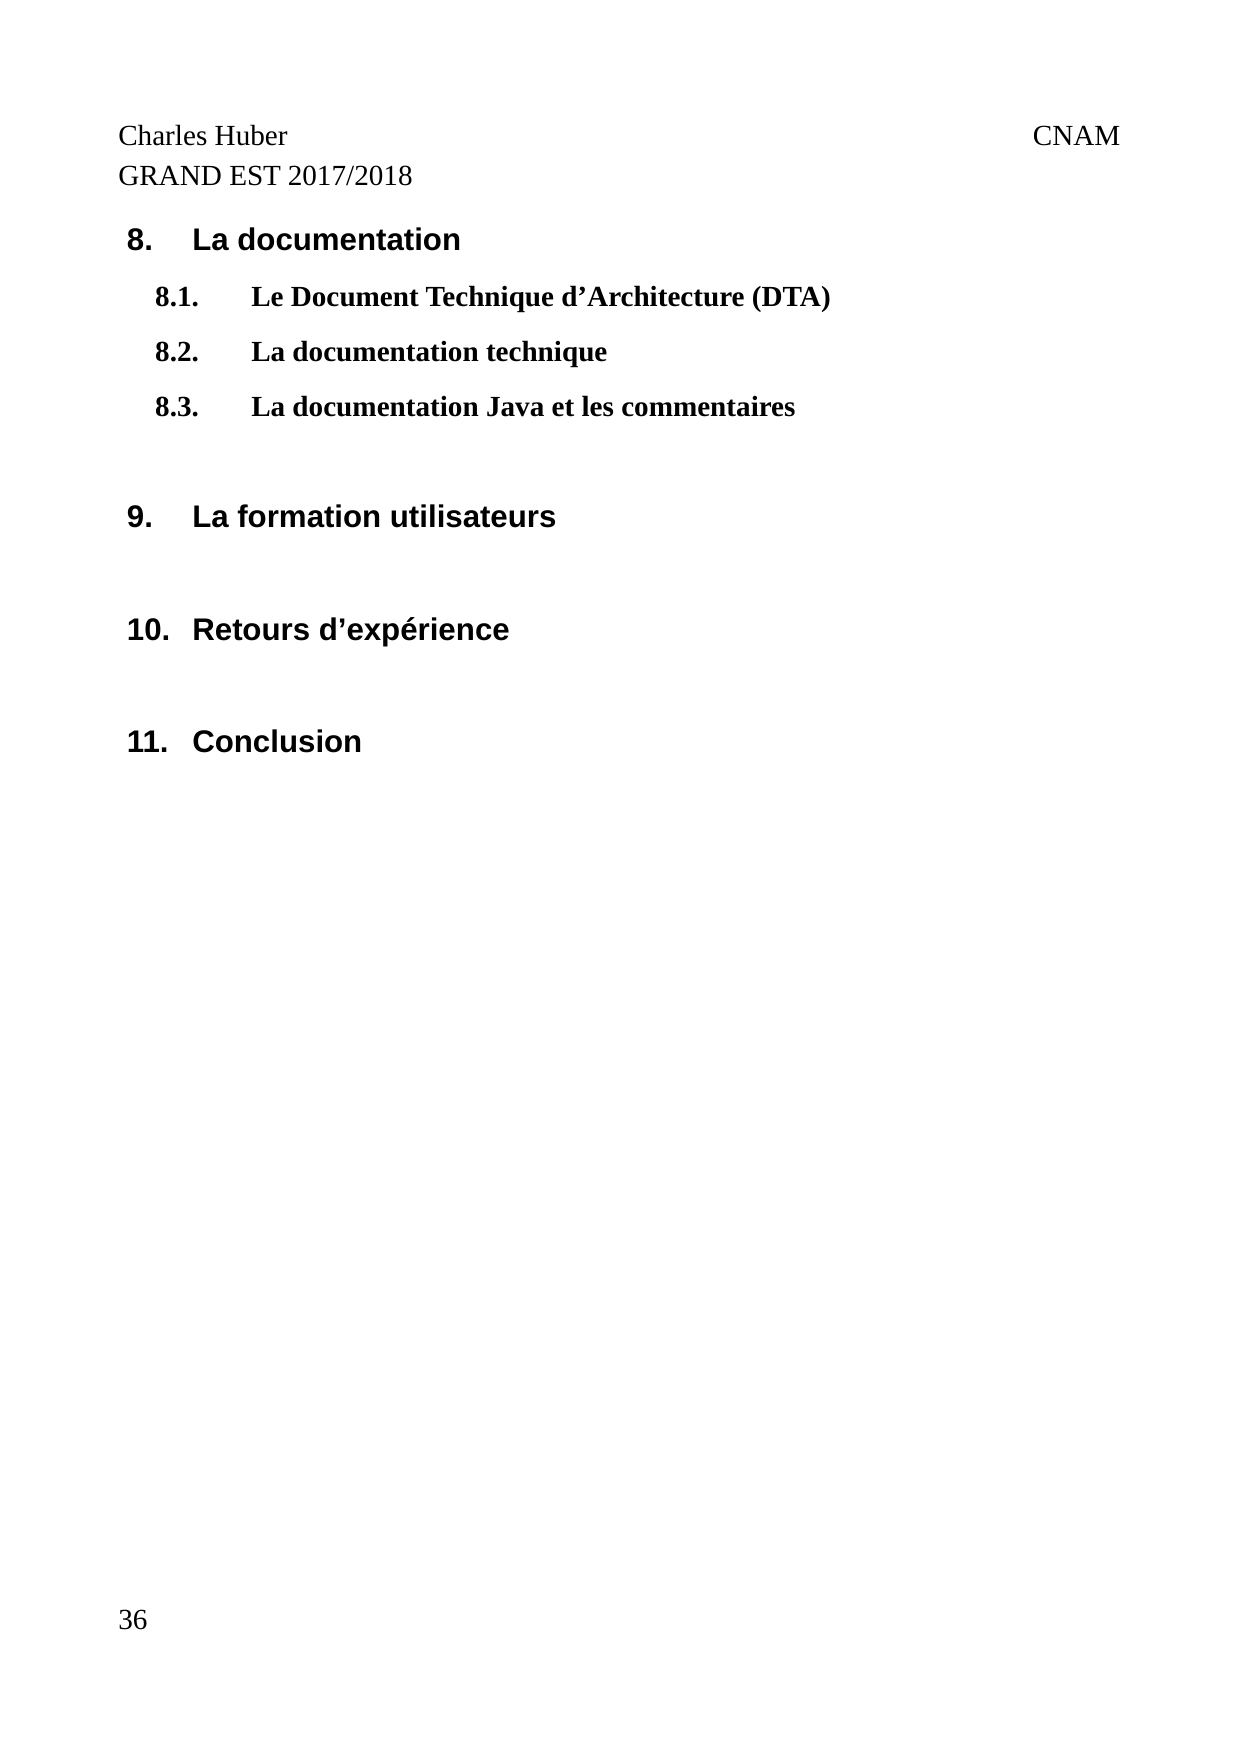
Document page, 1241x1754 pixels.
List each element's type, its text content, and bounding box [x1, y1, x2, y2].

subtitle Le Document Technique d’Architecture (DTA) [148, 279, 1122, 313]
subtitle Conclusion [118, 723, 1122, 759]
subtitle Retours d’expérience [118, 611, 1122, 647]
subtitle La documentation [118, 221, 1122, 257]
subtitle La formation utilisateurs [118, 498, 1122, 534]
subtitle La documentation Java et les commentaires [148, 389, 1122, 422]
subtitle La documentation technique [148, 334, 1122, 367]
